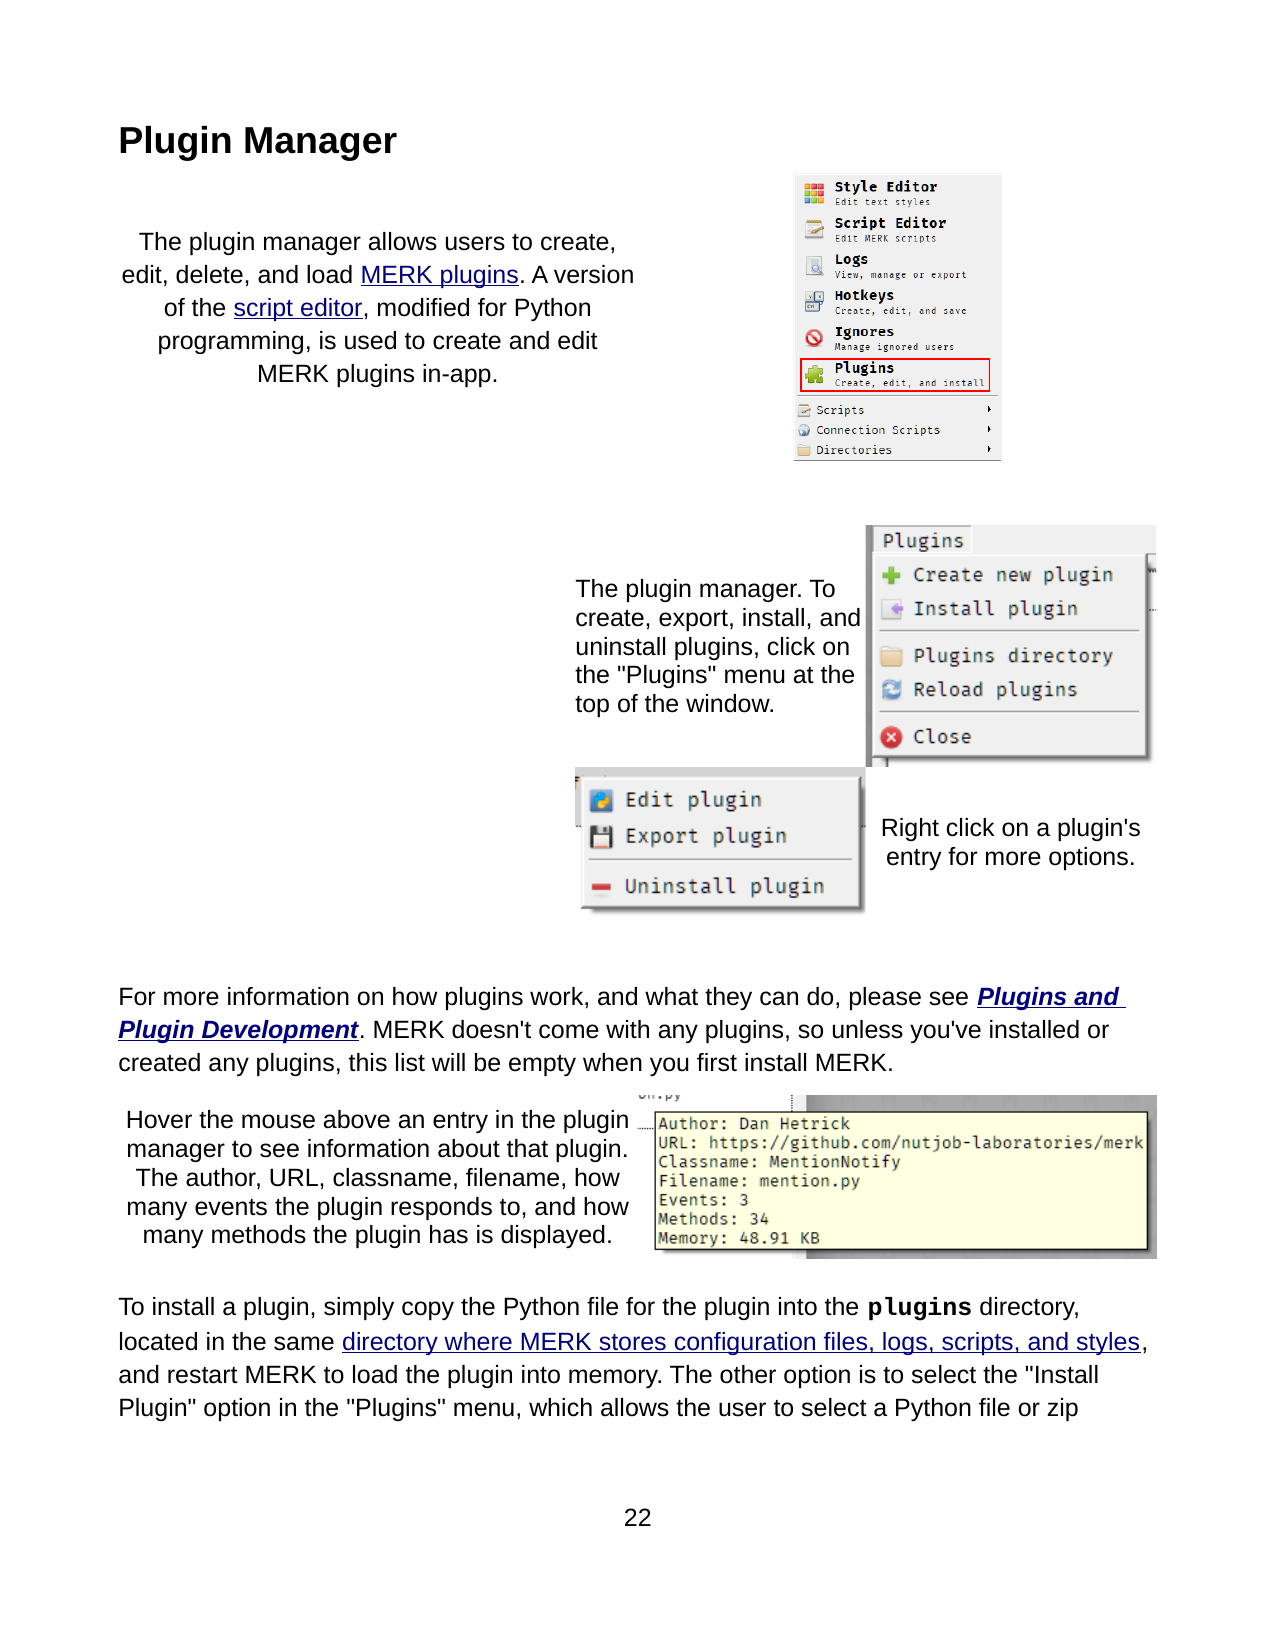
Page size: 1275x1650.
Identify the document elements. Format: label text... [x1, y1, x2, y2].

table_header The plugin manager allows users to create, edit, delete, and load MERK plugins. A version of the script editor, modified for Python programming, is used to create and edit MERK plugins in-app. [118, 174, 637, 460]
subtitle Plugin Manager [118, 118, 1157, 161]
table_header [118, 508, 558, 934]
table_header [638, 174, 793, 460]
picture [637, 1095, 1157, 1259]
table_header [1002, 174, 1157, 460]
picture [793, 173, 1002, 461]
table_header The plugin manager. To create, export, install, and uninstall plugins, click on the "Plugins" menu at the top of the window. [575, 525, 865, 767]
picture [575, 525, 1157, 917]
text For more information on how plugins work, and what they can do, please see Plugins and Plugin Development. MERK doesn't come with any plugins, so unless you've installed or created any plugins, this list will be empty when you first install MERK. [118, 982, 1157, 1077]
table_header [558, 508, 1157, 934]
table_header Hover the mouse above an entry in the plugin manager to see information about that plugin. The author, URL, classname, filename, how many events the plugin responds to, and how many methods the plugin has is displayed. [118, 1096, 637, 1259]
table_cell Right click on a plugin's entry for more options. [866, 767, 1156, 917]
text To install a plugin, simply copy the Python file for the plugin into the plugins directory, located in the same directory where MERK stores configuration files, logs, scripts, and styles, and restart MERK to load the plugin into memory. The other option is to select the "Install Plugin" option in the "Plugins" menu, which allows the user to select a Python file or zip [118, 1259, 1157, 1422]
